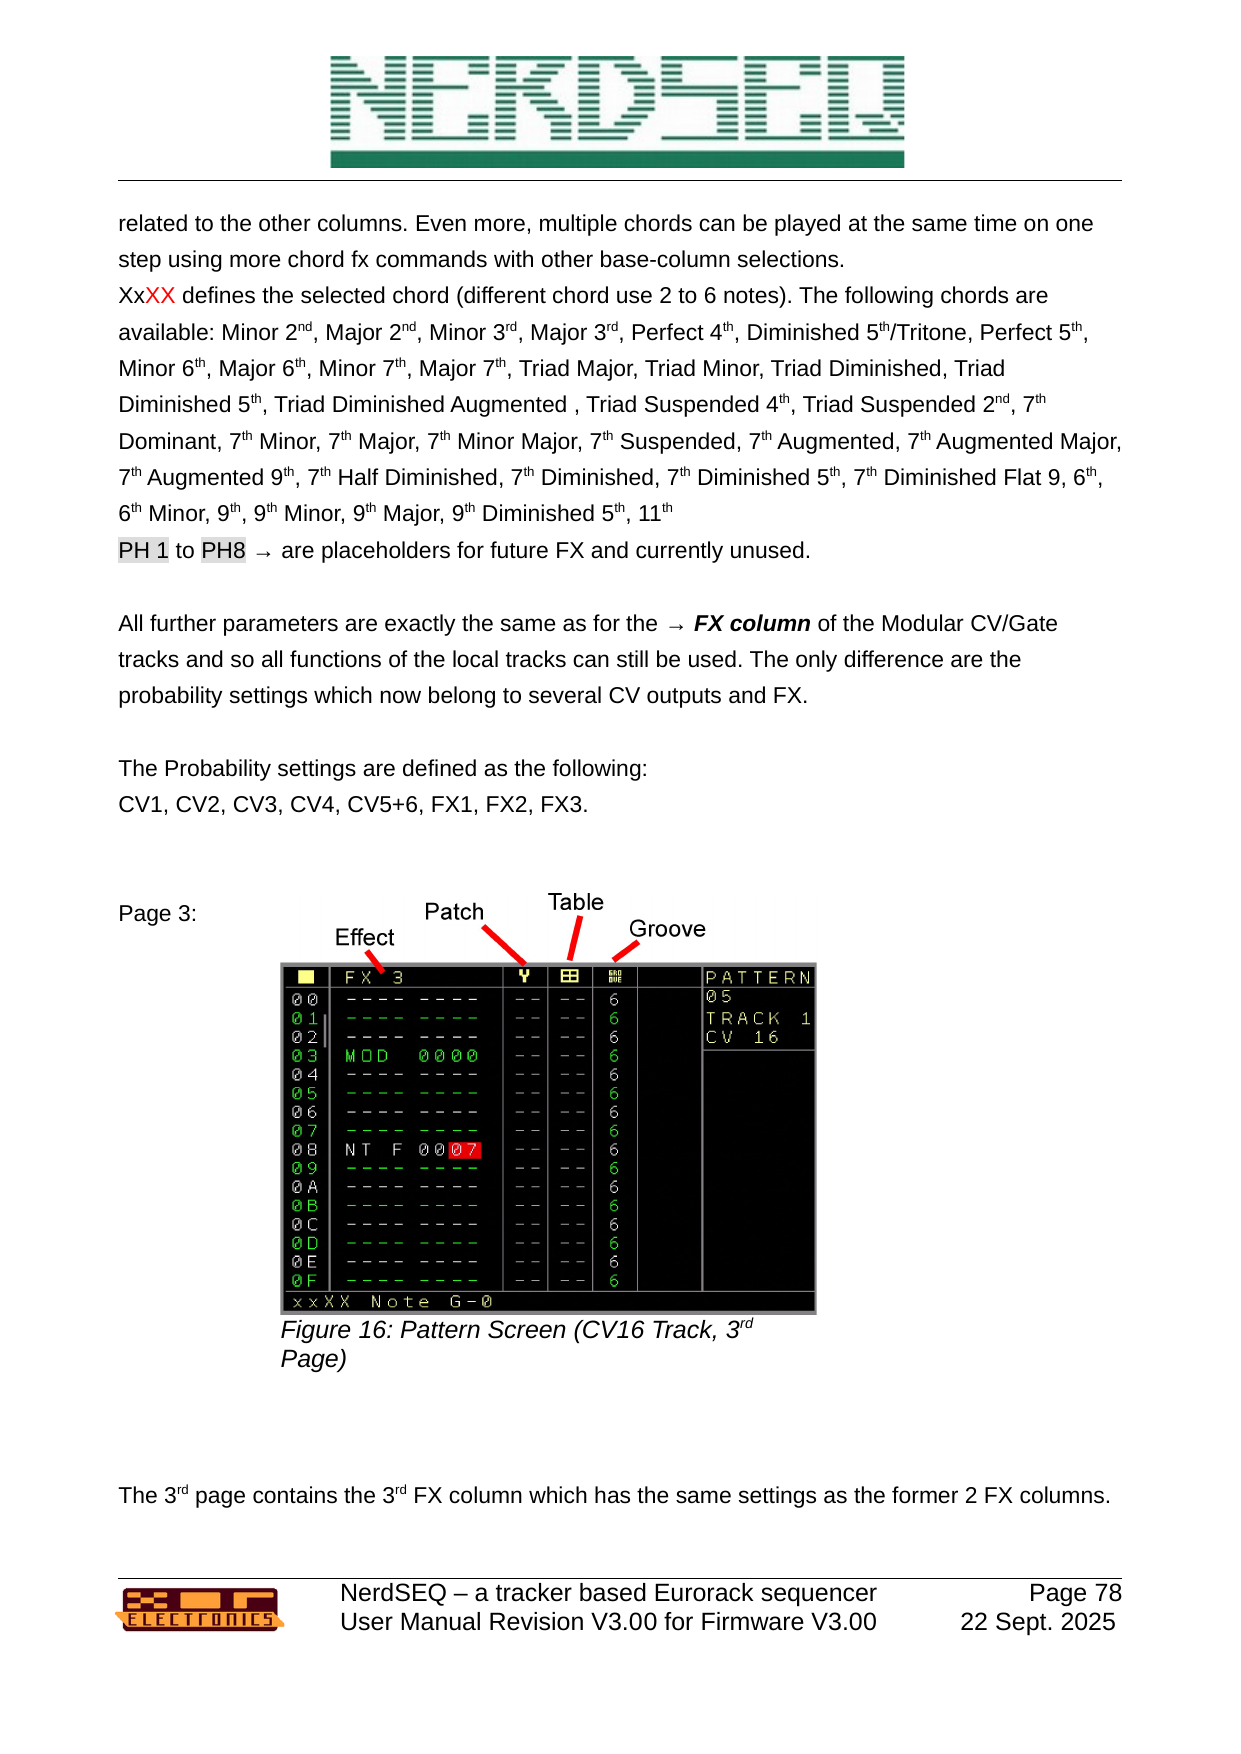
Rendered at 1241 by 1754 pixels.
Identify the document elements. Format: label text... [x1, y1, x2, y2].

picture [115, 1584, 285, 1634]
picture [330, 56, 905, 168]
text The Probability settings are defined as the following: [118, 755, 1122, 781]
text PH 1 to PH8 → are placeholders for future FX and currently unused. [118, 537, 1122, 563]
text Figure 16: Pattern Screen (CV16 Track, 3rd Page) [280, 1315, 817, 1372]
picture [280, 893, 817, 1315]
text XxXX defines the selected chord (different chord use 2 to 6 notes). The following chords are available: Minor 2nd, Major 2nd, Minor 3rd, Major 3rd, Perfect 4th, Diminished 5th/Tritone, Perfect 5th, Minor 6th, Major 6th, Minor 7th, Major 7th, Triad Major, Triad Minor, Triad Diminished, Triad Diminished 5th, Triad Diminished Augmented , Triad Suspended 4th, Triad Suspended 2nd, 7th Dominant, 7th Minor, 7th Major, 7th Minor Major, 7th Suspended, 7th Augmented, 7th Augmented Major, 7th Augmented 9th, 7th Half Diminished, 7th Diminished, 7th Diminished 5th, 7th Diminished Flat 9, 6th, 6th Minor, 9th, 9th Minor, 9th Major, 9th Diminished 5th, 11th [118, 282, 1122, 527]
text CV1, CV2, CV3, CV4, CV5+6, FX1, FX2, FX3. [118, 791, 1122, 818]
text All further parameters are exactly the same as for the → FX column of the Modular CV/Gate tracks and so all functions of the local tracks can still be used. The only difference are the probability settings which now belong to several CV outputs and FX. [118, 609, 1122, 708]
text [817, 900, 1122, 927]
text related to the other columns. Even more, multiple chords can be played at the same time on one step using more chord fx commands with other base-column selections. [118, 209, 1122, 272]
text Page 3: [118, 900, 280, 927]
text The 3rd page contains the 3rd FX column which has the same settings as the former 2 FX columns. [118, 1482, 1122, 1508]
